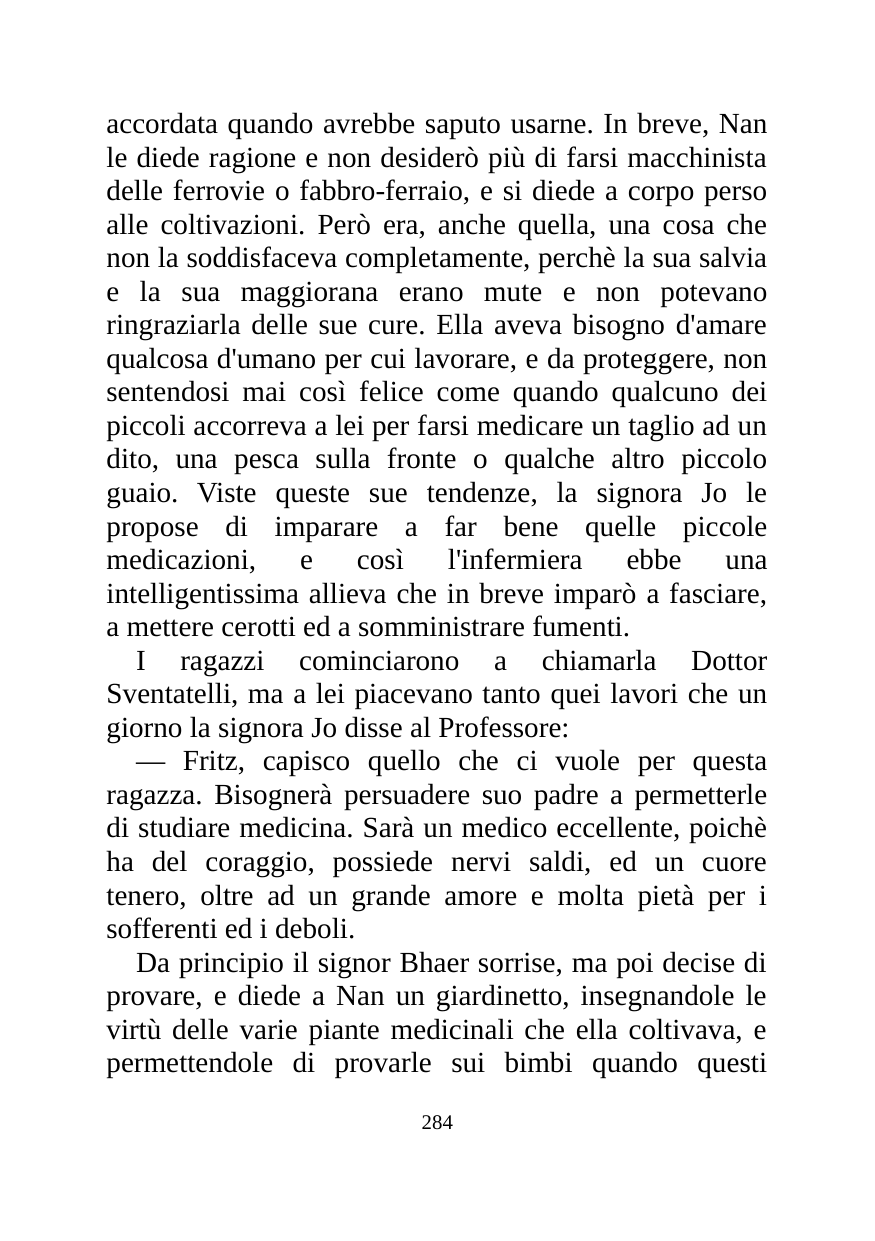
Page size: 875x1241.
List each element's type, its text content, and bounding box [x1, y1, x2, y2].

text — Fritz, capisco quello che ci vuole per questa ragazza. Bisognerà persuadere suo padre a permetterle di studiare medicina. Sarà un medico eccellente, poichè ha del coraggio, possiede nervi saldi, ed un cuore tenero, oltre ad un grande amore e molta pietà per i sofferenti ed i deboli. [106, 743, 768, 945]
text I ragazzi cominciarono a chiamarla Dottor Sventatelli, ma a lei piacevano tanto quei lavori che un giorno la signora Jo disse al Professore: [106, 643, 768, 743]
text accordata quando avrebbe saputo usarne. In breve, Nan le diede ragione e non desiderò più di farsi macchinista delle ferrovie o fabbro-ferraio, e si diede a corpo perso alle coltivazioni. Però era, anche quella, una cosa che non la soddisfaceva completamente, perchè la sua salvia e la sua maggiorana erano mute e non potevano ringraziarla delle sue cure. Ella aveva bisogno d'amare qualcosa d'umano per cui lavorare, e da proteggere, non sentendosi mai così felice come quando qualcuno dei piccoli accorreva a lei per farsi medicare un taglio ad un dito, una pesca sulla fronte o qualche altro piccolo guaio. Viste queste sue tendenze, la signora Jo le propose di imparare a far bene quelle piccole medicazioni, e così l'infermiera ebbe una intelligentissima allieva che in breve imparò a fasciare, a mettere cerotti ed a somministrare fumenti. [106, 106, 768, 643]
text Da principio il signor Bhaer sorrise, ma poi decise di provare, e diede a Nan un giardinetto, insegnandole le virtù delle varie piante medicinali che ella coltivava, e permettendole di provarle sui bimbi quando questi [106, 945, 768, 1079]
